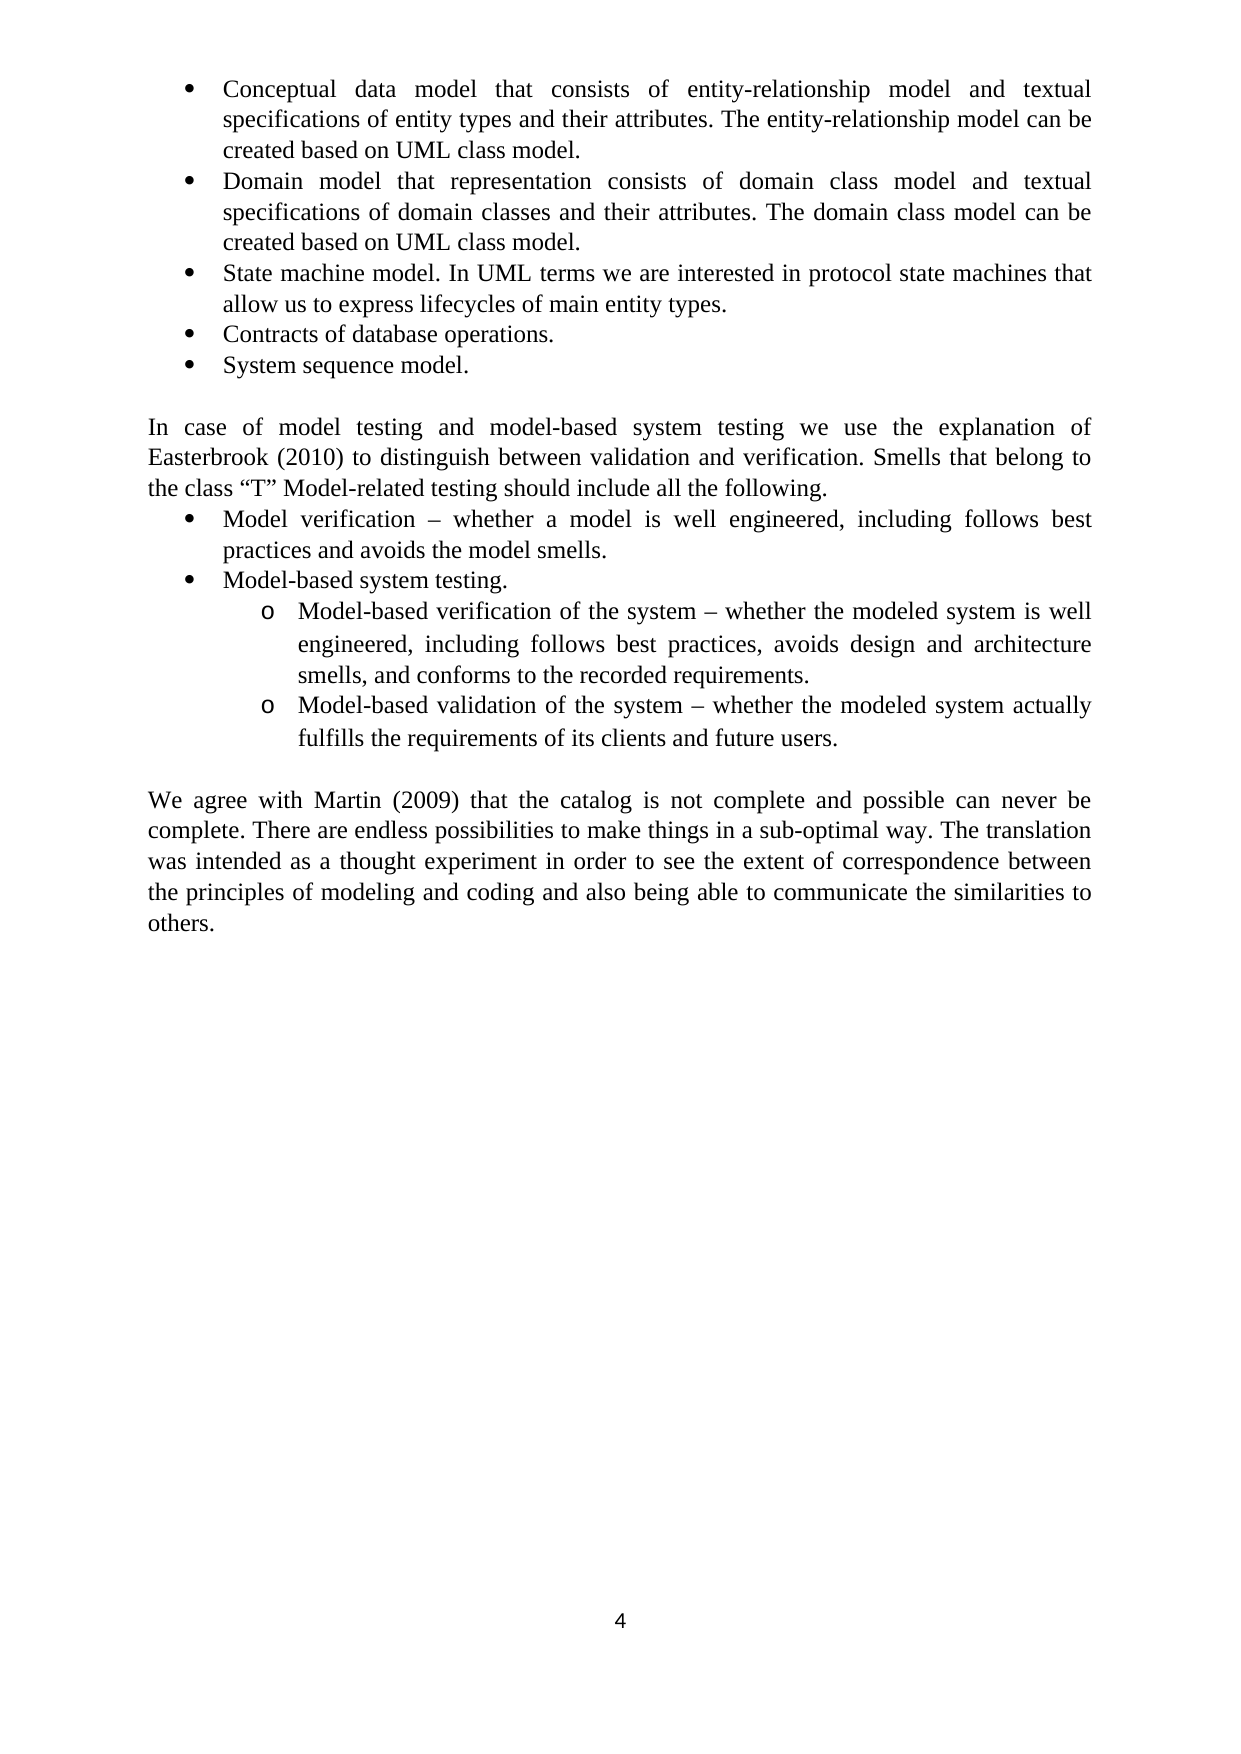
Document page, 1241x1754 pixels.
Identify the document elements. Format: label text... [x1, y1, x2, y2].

text In case of model testing and model-based system testing we use the explanation of Easterbrook (2010) to distinguish between validation and verification. Smells that belong to the class “T” Model-related testing should include all the following. [148, 412, 1093, 502]
list Conceptual data model that consists of entity-relationship model and textual specifications of entity types and their attributes. The entity-relationship model can be created based on UML class model. [185, 74, 1093, 164]
list Contracts of database operations. [185, 319, 1093, 348]
list Model-based validation of the system – whether the modeled system actually fulfills the requirements of its clients and future users. [260, 690, 1093, 752]
list Domain model that representation consists of domain class model and textual specifications of domain classes and their attributes. The domain class model can be created based on UML class model. [185, 166, 1093, 256]
list System sequence model. [185, 350, 1093, 379]
list Model-based verification of the system – whether the modeled system is well engineered, including follows best practices, avoids design and architecture smells, and conforms to the recorded requirements. [260, 596, 1093, 688]
list Model verification – whether a model is well engineered, including follows best practices and avoids the model smells. [185, 504, 1093, 563]
list Model-based system testing. [185, 565, 1093, 594]
text We agree with Martin (2009) that the catalog is not complete and possible can never be complete. There are endless possibilities to make things in a sub-optimal way. The translation was intended as a thought experiment in order to see the extent of correspondence between the principles of modeling and coding and also being able to communicate the similarities to others. [148, 785, 1093, 936]
list State machine model. In UML terms we are interested in protocol state machines that allow us to express lifecycles of main entity types. [185, 258, 1093, 318]
